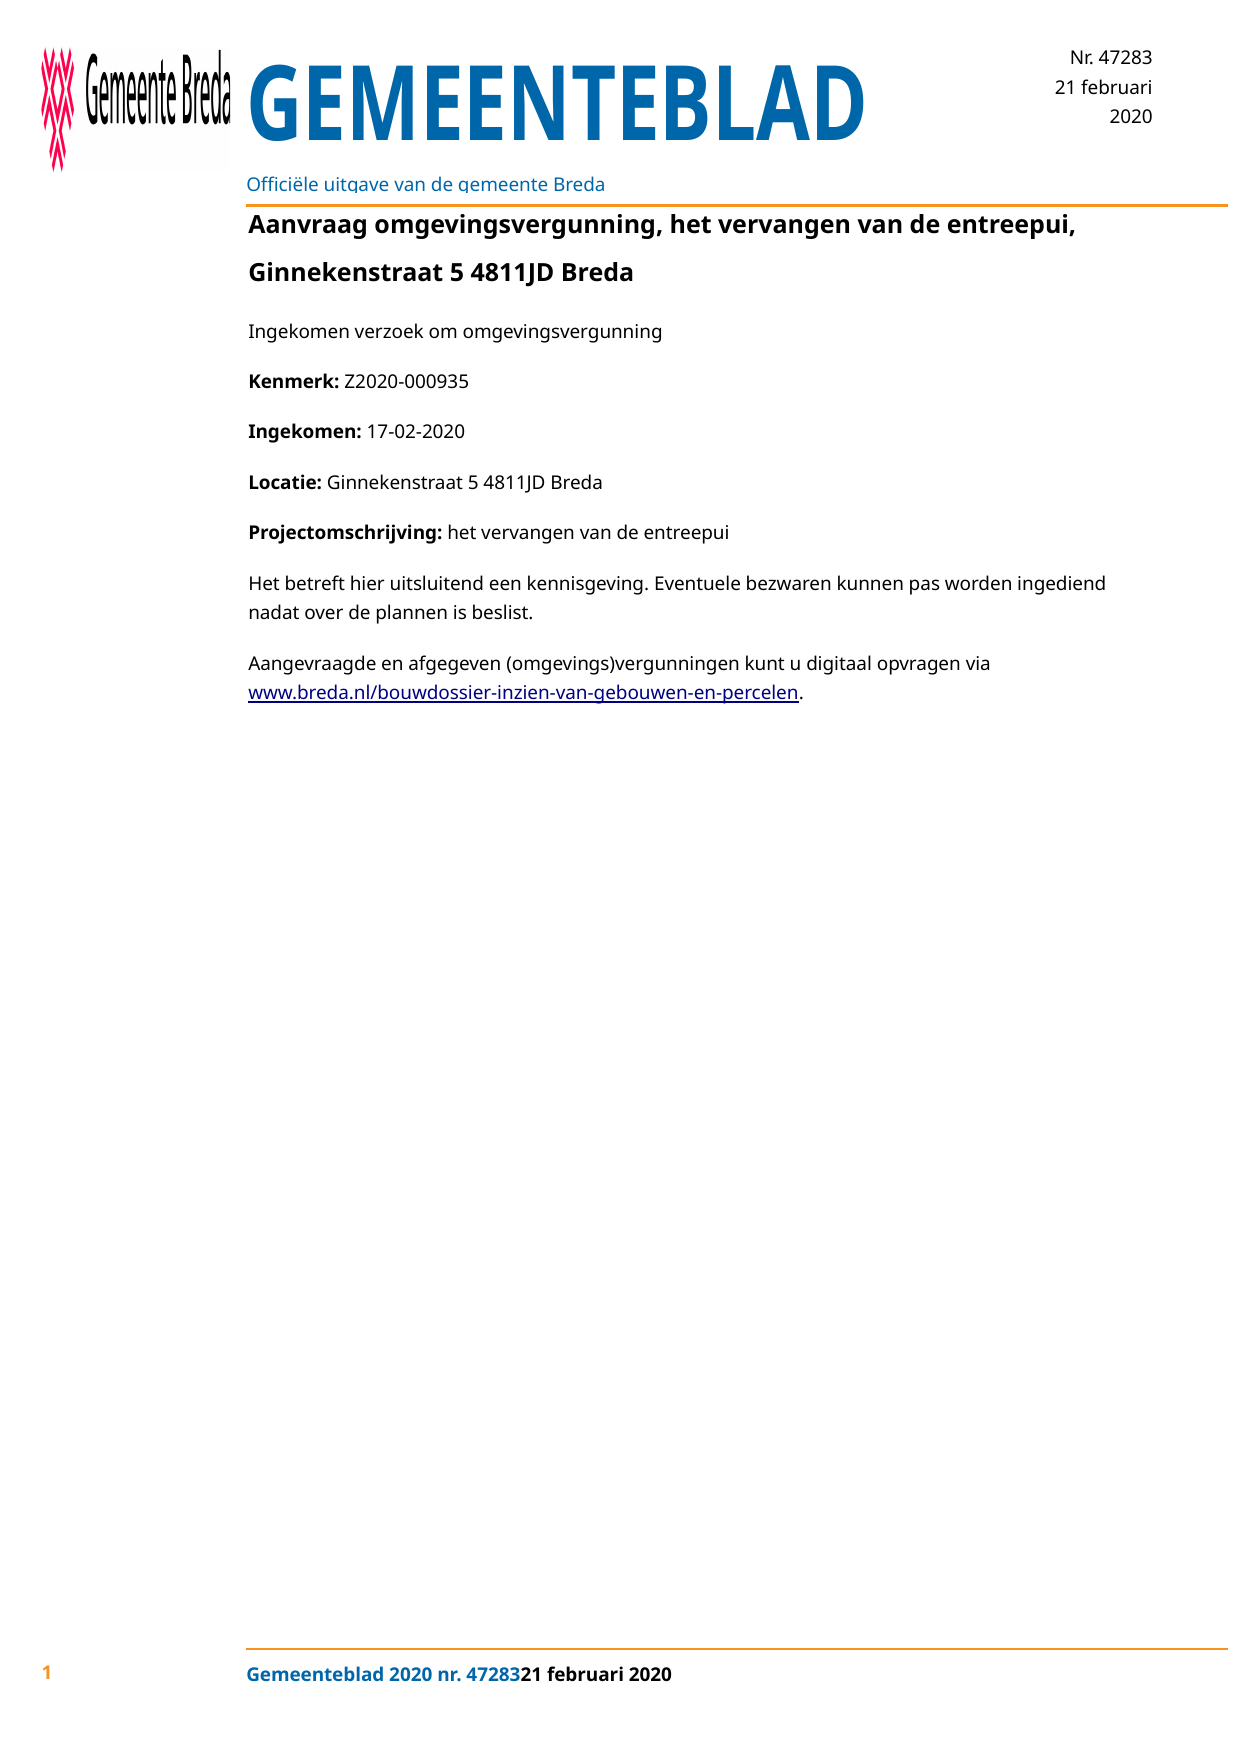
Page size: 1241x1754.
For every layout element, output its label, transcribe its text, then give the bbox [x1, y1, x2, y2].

text Projectomschrijving: het vervangen van de entreepui [248, 519, 1152, 545]
text Aanvraag omgevingsvergunning, het vervangen van de entreepui, Ginnekenstraat 5 4811JD Breda [248, 207, 1152, 288]
text Ingekomen verzoek om omgevingsvergunning [248, 318, 1152, 344]
text Het betreft hier uitsluitend een kennisgeving. Eventuele bezwaren kunnen pas worden ingediend nadat over de plannen is beslist. [248, 570, 1152, 625]
text Kenmerk: Z2020-000935 [248, 368, 1152, 394]
text Locatie: Ginnekenstraat 5 4811JD Breda [248, 469, 1152, 495]
picture [41, 47, 231, 172]
text Ingekomen: 17-02-2020 [248, 419, 1152, 444]
text Aangevraagde en afgegeven (omgevings)vergunningen kunt u digitaal opvragen via www.breda.nl/bouwdossier-inzien-van-gebouwen-en-percelen. [248, 650, 1152, 705]
